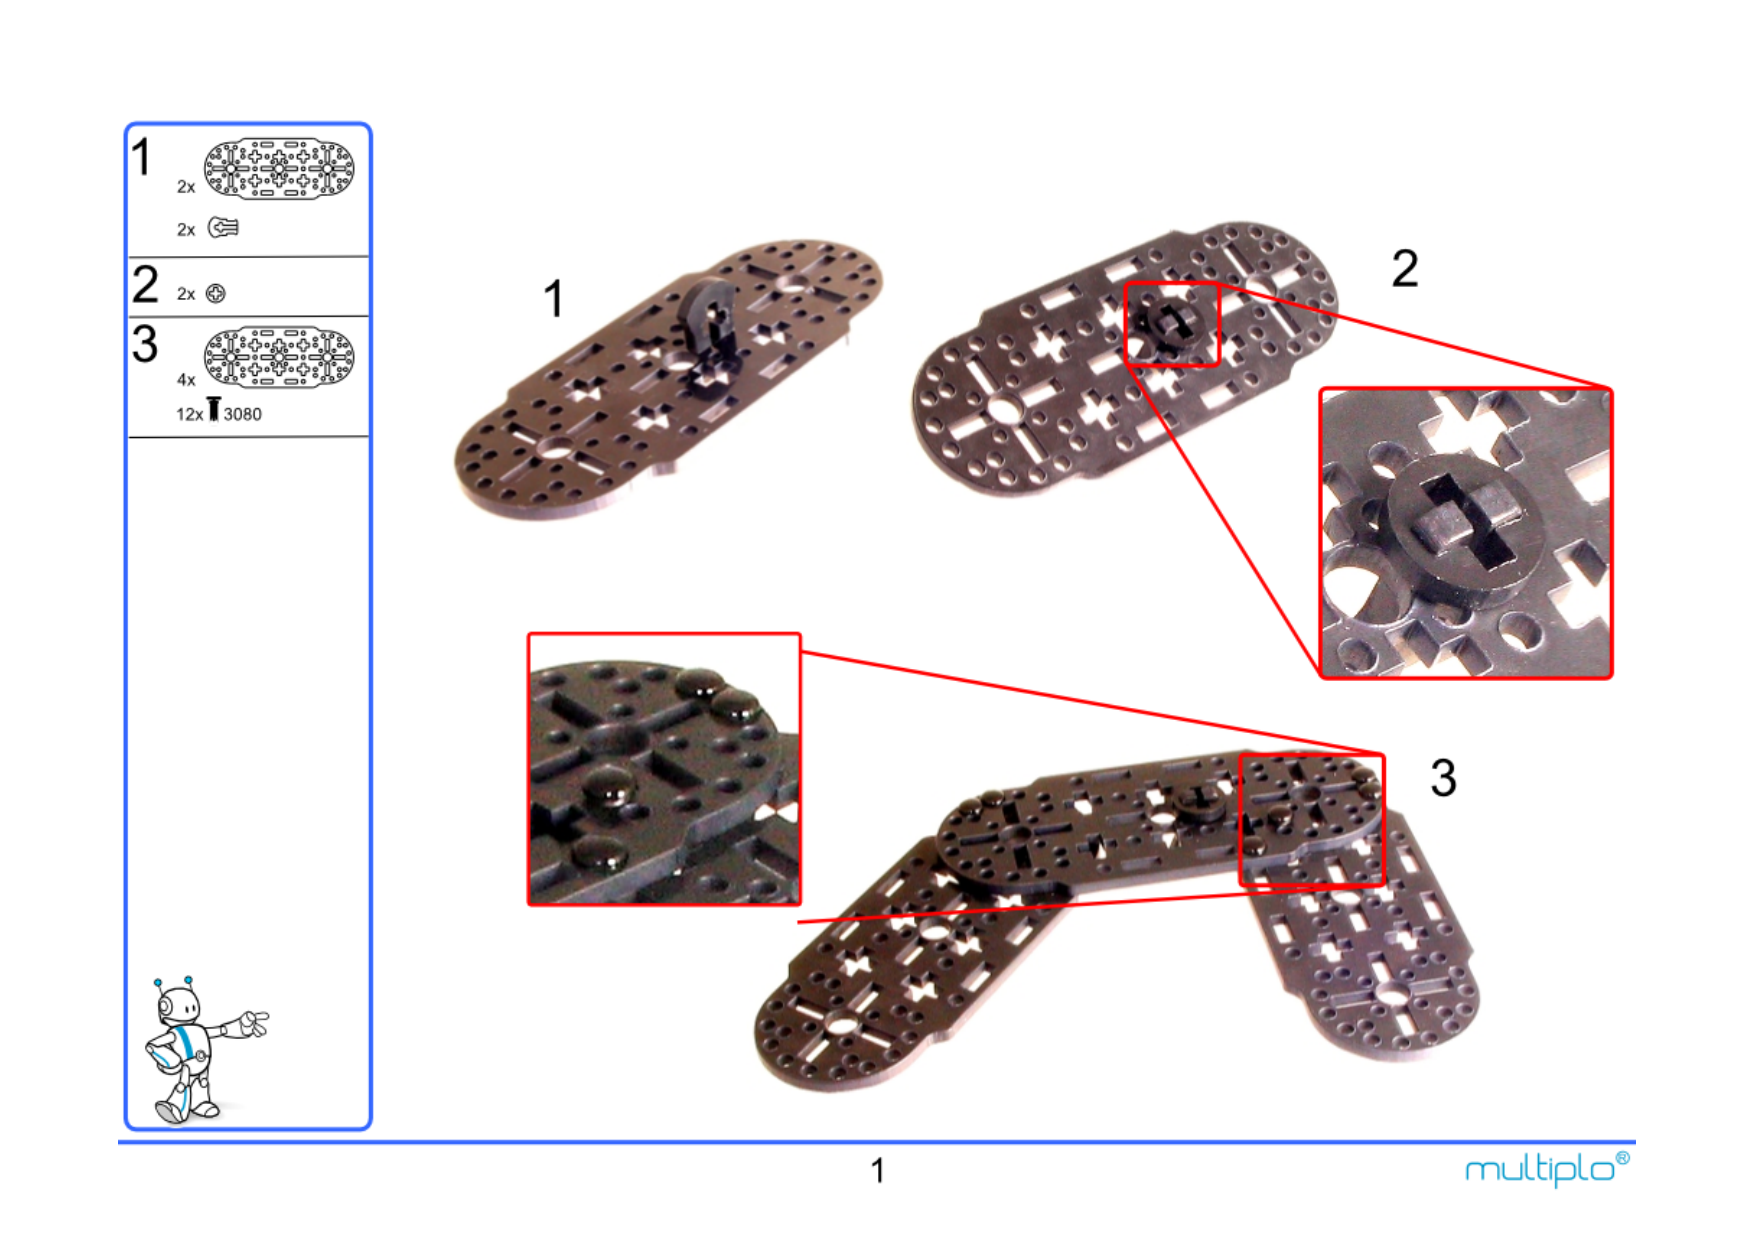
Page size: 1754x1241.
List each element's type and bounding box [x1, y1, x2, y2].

picture [118, 118, 1636, 1192]
